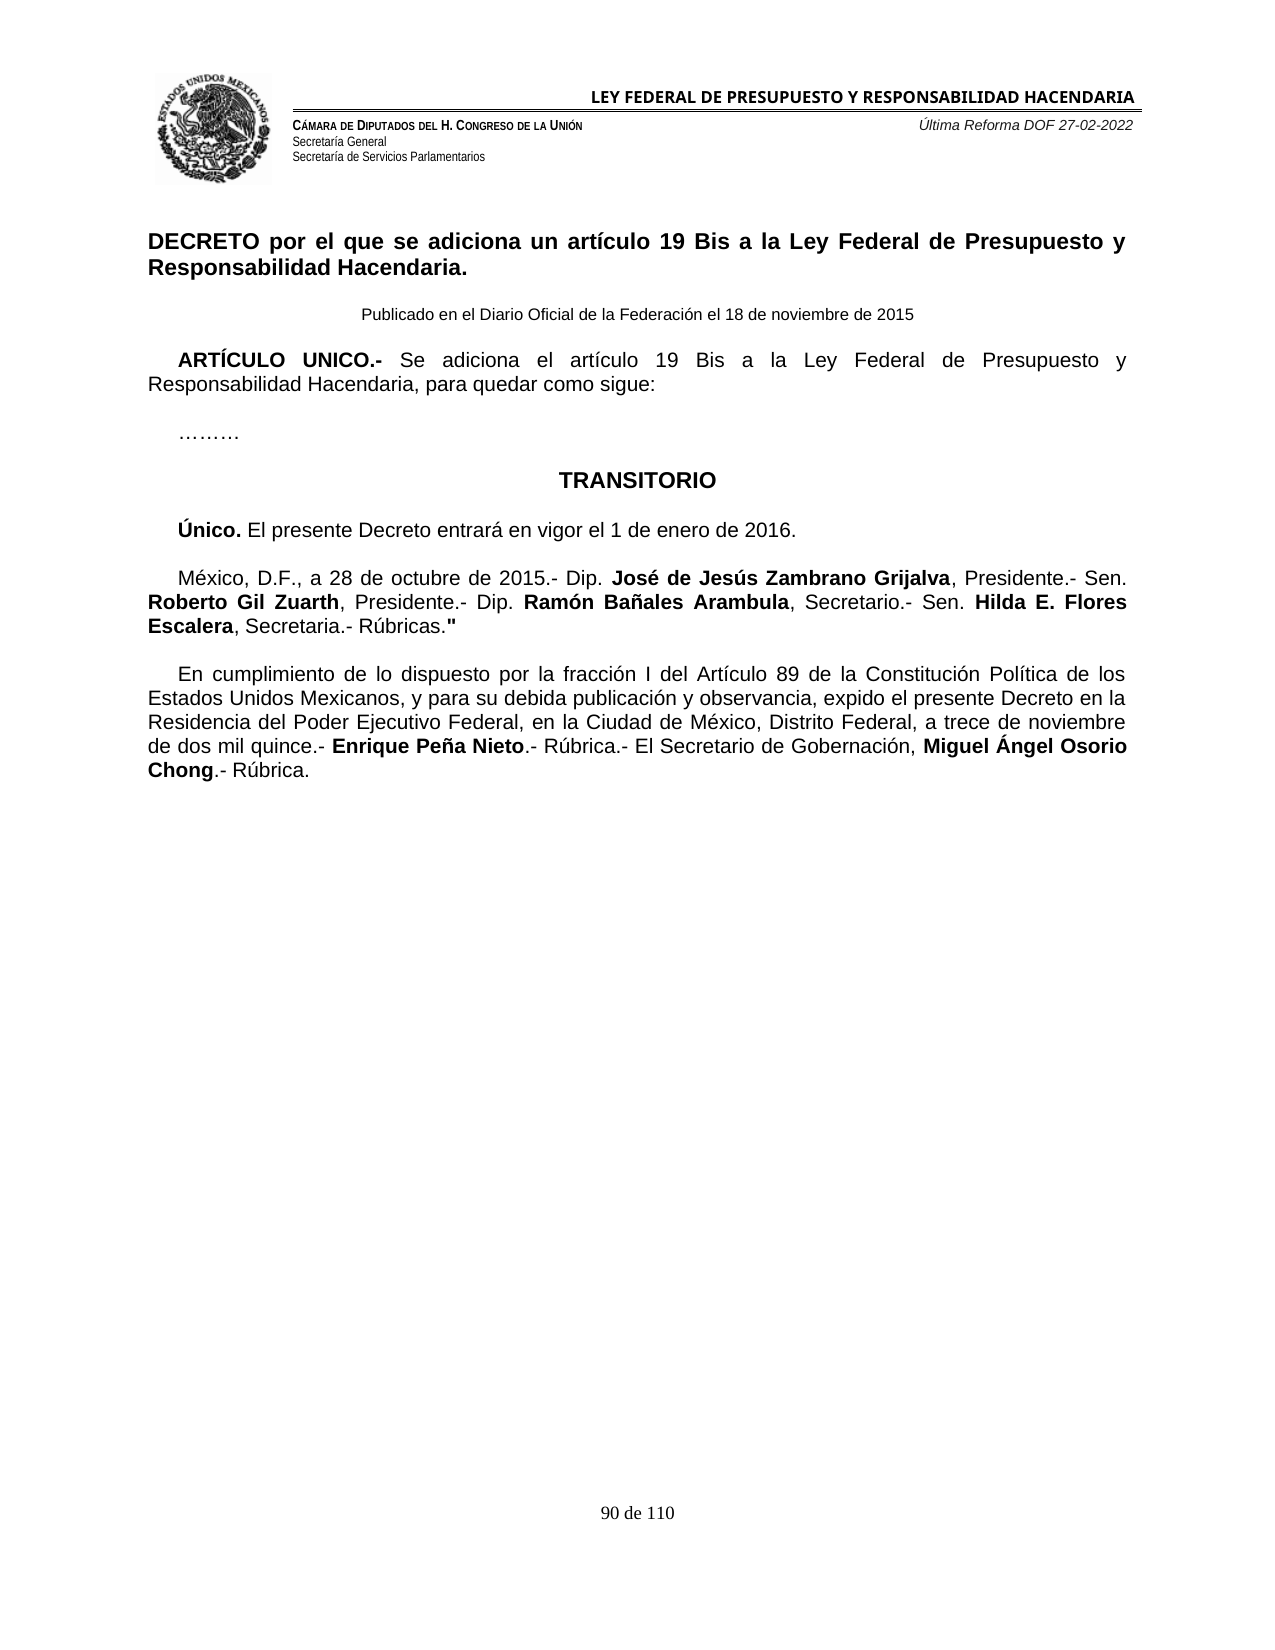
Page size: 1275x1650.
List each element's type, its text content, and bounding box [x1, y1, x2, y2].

text México, D.F., a 28 de octubre de 2015.- Dip. José de Jesús Zambrano Grijalva, Presidente.- Sen. Roberto Gil Zuarth, Presidente.- Dip. Ramón Bañales Arambula, Secretario.- Sen. Hilda E. Flores Escalera, Secretaria.- Rúbricas." [148, 566, 1127, 638]
text Único. El presente Decreto entrará en vigor el 1 de enero de 2016. [148, 518, 1127, 542]
text DECRETO por el que se adiciona un artículo 19 Bis a la Ley Federal de Presupuesto y Responsabilidad Hacendaria. [148, 228, 1127, 281]
text TRANSITORIO [148, 467, 1127, 494]
text En cumplimiento de lo dispuesto por la fracción I del Artículo 89 de la Constitución Política de los Estados Unidos Mexicanos, y para su debida publicación y observancia, expido el presente Decreto en la Residencia del Poder Ejecutivo Federal, en la Ciudad de México, Distrito Federal, a trece de noviembre de dos mil quince.- Enrique Peña Nieto.- Rúbrica.- El Secretario de Gobernación, Miguel Ángel Osorio Chong.- Rúbrica. [148, 662, 1127, 781]
text ARTÍCULO UNICO.- Se adiciona el artículo 19 Bis a la Ley Federal de Presupuesto y Responsabilidad Hacendaria, para quedar como sigue: [148, 348, 1127, 396]
text Publicado en el Diario Oficial de la Federación el 18 de noviembre de 2015 [148, 304, 1127, 324]
text ……… [148, 419, 1127, 443]
